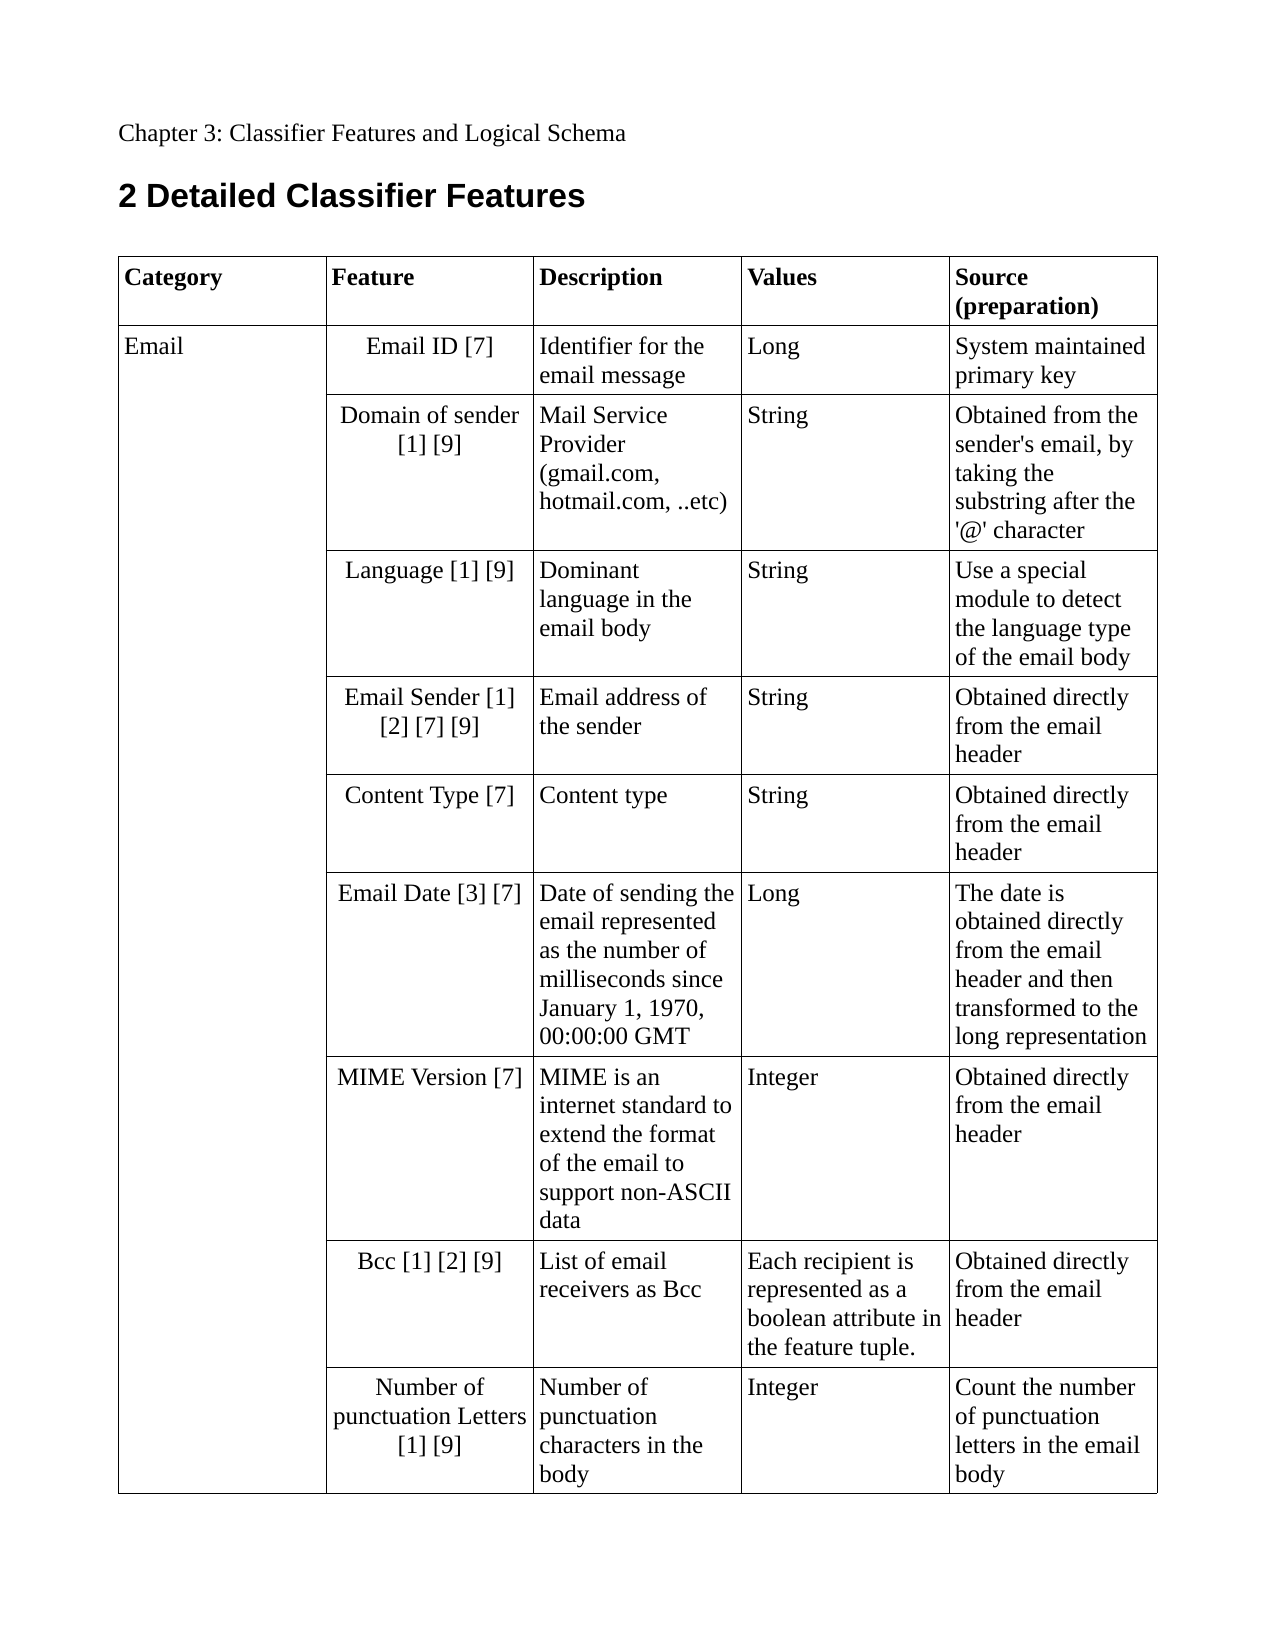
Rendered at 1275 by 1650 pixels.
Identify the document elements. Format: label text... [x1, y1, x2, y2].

table_cell Integer [742, 1368, 949, 1493]
table_header Feature [327, 257, 533, 325]
table_cell Content Type [7] [327, 775, 533, 872]
table_cell Number of punctuation characters in the body [534, 1368, 741, 1493]
table_header Values [742, 257, 949, 325]
table_cell String [742, 551, 949, 676]
table_cell Obtained directly from the email header [950, 677, 1157, 774]
table_cell The date is obtained directly from the email header and then transformed to the long representation [950, 873, 1157, 1056]
table_header Description [534, 257, 741, 325]
table_cell Dominant language in the email body [534, 551, 741, 676]
table_cell Date of sending the email represented as the number of milliseconds since January 1, 1970, 00:00:00 GMT [534, 873, 741, 1056]
table_cell String [742, 395, 949, 550]
table_cell Email Sender [1] [2] [7] [9] [327, 677, 533, 774]
table_cell Email Date [3] [7] [327, 873, 533, 1056]
table_cell Count the number of punctuation letters in the email body [950, 1368, 1157, 1493]
table_cell String [742, 677, 949, 774]
table_cell Language [1] [9] [327, 551, 533, 676]
table_cell Email ID [7] [327, 326, 533, 394]
table_cell Email [119, 326, 326, 1493]
table_cell Long [742, 326, 949, 394]
table_header Source (preparation) [950, 257, 1157, 325]
table_cell Obtained directly from the email header [950, 1057, 1157, 1240]
table_cell Bcc [1] [2] [9] [327, 1241, 533, 1367]
table_cell Obtained directly from the email header [950, 1241, 1157, 1367]
table_cell Each recipient is represented as a boolean attribute in the feature tuple. [742, 1241, 949, 1367]
table_cell Number of punctuation Letters [1] [9] [327, 1368, 533, 1493]
table_cell MIME Version [7] [327, 1057, 533, 1240]
table_cell List of email receivers as Bcc [534, 1241, 741, 1367]
table_cell Integer [742, 1057, 949, 1240]
table_cell Use a special module to detect the language type of the email body [950, 551, 1157, 676]
table_cell String [742, 775, 949, 872]
table_header Category [119, 257, 326, 325]
table_cell MIME is an internet standard to extend the format of the email to support non-ASCII data [534, 1057, 741, 1240]
table_cell Obtained directly from the email header [950, 775, 1157, 872]
table_cell Domain of sender [1] [9] [327, 395, 533, 550]
table_cell Mail Service Provider (gmail.com, hotmail.com, ..etc) [534, 395, 741, 550]
table_cell Content type [534, 775, 741, 872]
table_cell Email address of the sender [534, 677, 741, 774]
subtitle 2 Detailed Classifier Features [118, 176, 1157, 215]
table_cell Identifier for the email message [534, 326, 741, 394]
table_cell Long [742, 873, 949, 1056]
table_cell System maintained primary key [950, 326, 1157, 394]
table_cell Obtained from the sender's email, by taking the substring after the '@' character [950, 395, 1157, 550]
